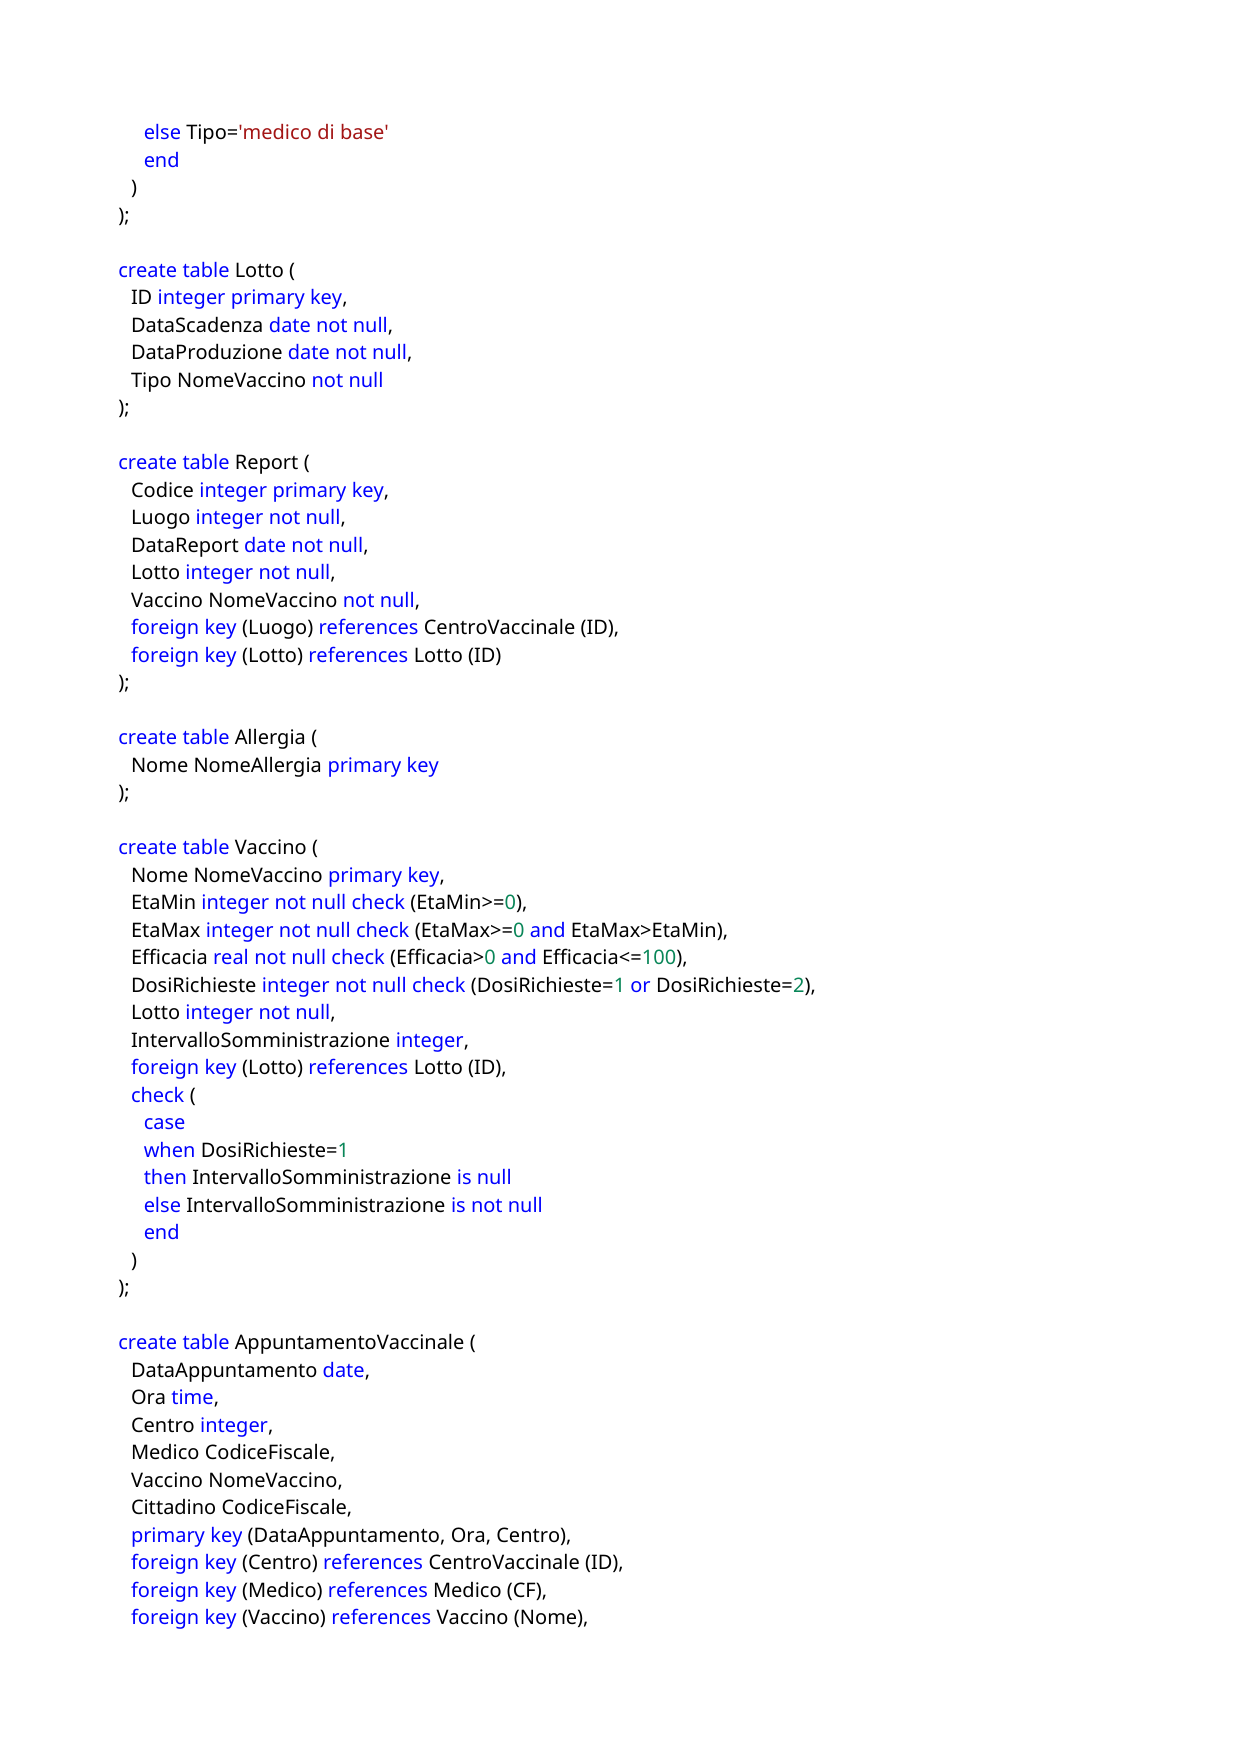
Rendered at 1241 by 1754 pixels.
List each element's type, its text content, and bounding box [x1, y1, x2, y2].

text Cittadino CodiceFiscale, [118, 1493, 1122, 1521]
text foreign key (Centro) references CentroVaccinale (ID), [118, 1548, 1122, 1576]
text Vaccino NomeVaccino not null, [118, 586, 1122, 613]
text else Tipo='medico di base' [118, 118, 1122, 146]
text Lotto integer not null, [118, 558, 1122, 586]
text then IntervalloSomministrazione is null [118, 1163, 1122, 1191]
text Nome NomeVaccino primary key, [118, 861, 1122, 888]
text ); [118, 778, 1122, 806]
text EtaMax integer not null check (EtaMax>=0 and EtaMax>EtaMin), [118, 916, 1122, 943]
text ); [118, 1273, 1122, 1301]
text create table Report ( [118, 448, 1122, 476]
text create table Lotto ( [118, 256, 1122, 283]
text Centro integer, [118, 1411, 1122, 1438]
text create table Vaccino ( [118, 833, 1122, 861]
text Tipo NomeVaccino not null [118, 366, 1122, 393]
text ) [118, 1246, 1122, 1273]
text DataReport date not null, [118, 531, 1122, 558]
text foreign key (Lotto) references Lotto (ID), [118, 1053, 1122, 1081]
text IntervalloSomministrazione integer, [118, 1026, 1122, 1053]
text Luogo integer not null, [118, 503, 1122, 531]
text DosiRichieste integer not null check (DosiRichieste=1 or DosiRichieste=2), [118, 971, 1122, 998]
text check ( [118, 1081, 1122, 1108]
text Lotto integer not null, [118, 998, 1122, 1026]
text ); [118, 668, 1122, 696]
text DataAppuntamento date, [118, 1356, 1122, 1383]
text DataScadenza date not null, [118, 311, 1122, 338]
text Medico CodiceFiscale, [118, 1438, 1122, 1466]
text primary key (DataAppuntamento, Ora, Centro), [118, 1521, 1122, 1548]
text Ora time, [118, 1383, 1122, 1411]
text else IntervalloSomministrazione is not null [118, 1191, 1122, 1218]
text ) [118, 173, 1122, 201]
text ID integer primary key, [118, 283, 1122, 311]
text end [118, 146, 1122, 173]
text ); [118, 201, 1122, 228]
text create table AppuntamentoVaccinale ( [118, 1328, 1122, 1356]
text foreign key (Lotto) references Lotto (ID) [118, 641, 1122, 668]
text create table Allergia ( [118, 723, 1122, 751]
text foreign key (Luogo) references CentroVaccinale (ID), [118, 613, 1122, 641]
text DataProduzione date not null, [118, 338, 1122, 366]
text foreign key (Medico) references Medico (CF), [118, 1576, 1122, 1603]
text EtaMin integer not null check (EtaMin>=0), [118, 888, 1122, 916]
text foreign key (Vaccino) references Vaccino (Nome), [118, 1603, 1122, 1631]
text when DosiRichieste=1 [118, 1136, 1122, 1163]
text Codice integer primary key, [118, 476, 1122, 503]
text Nome NomeAllergia primary key [118, 751, 1122, 778]
text Vaccino NomeVaccino, [118, 1466, 1122, 1493]
text case [118, 1108, 1122, 1136]
text Efficacia real not null check (Efficacia>0 and Efficacia<=100), [118, 943, 1122, 971]
text ); [118, 393, 1122, 421]
text end [118, 1218, 1122, 1246]
